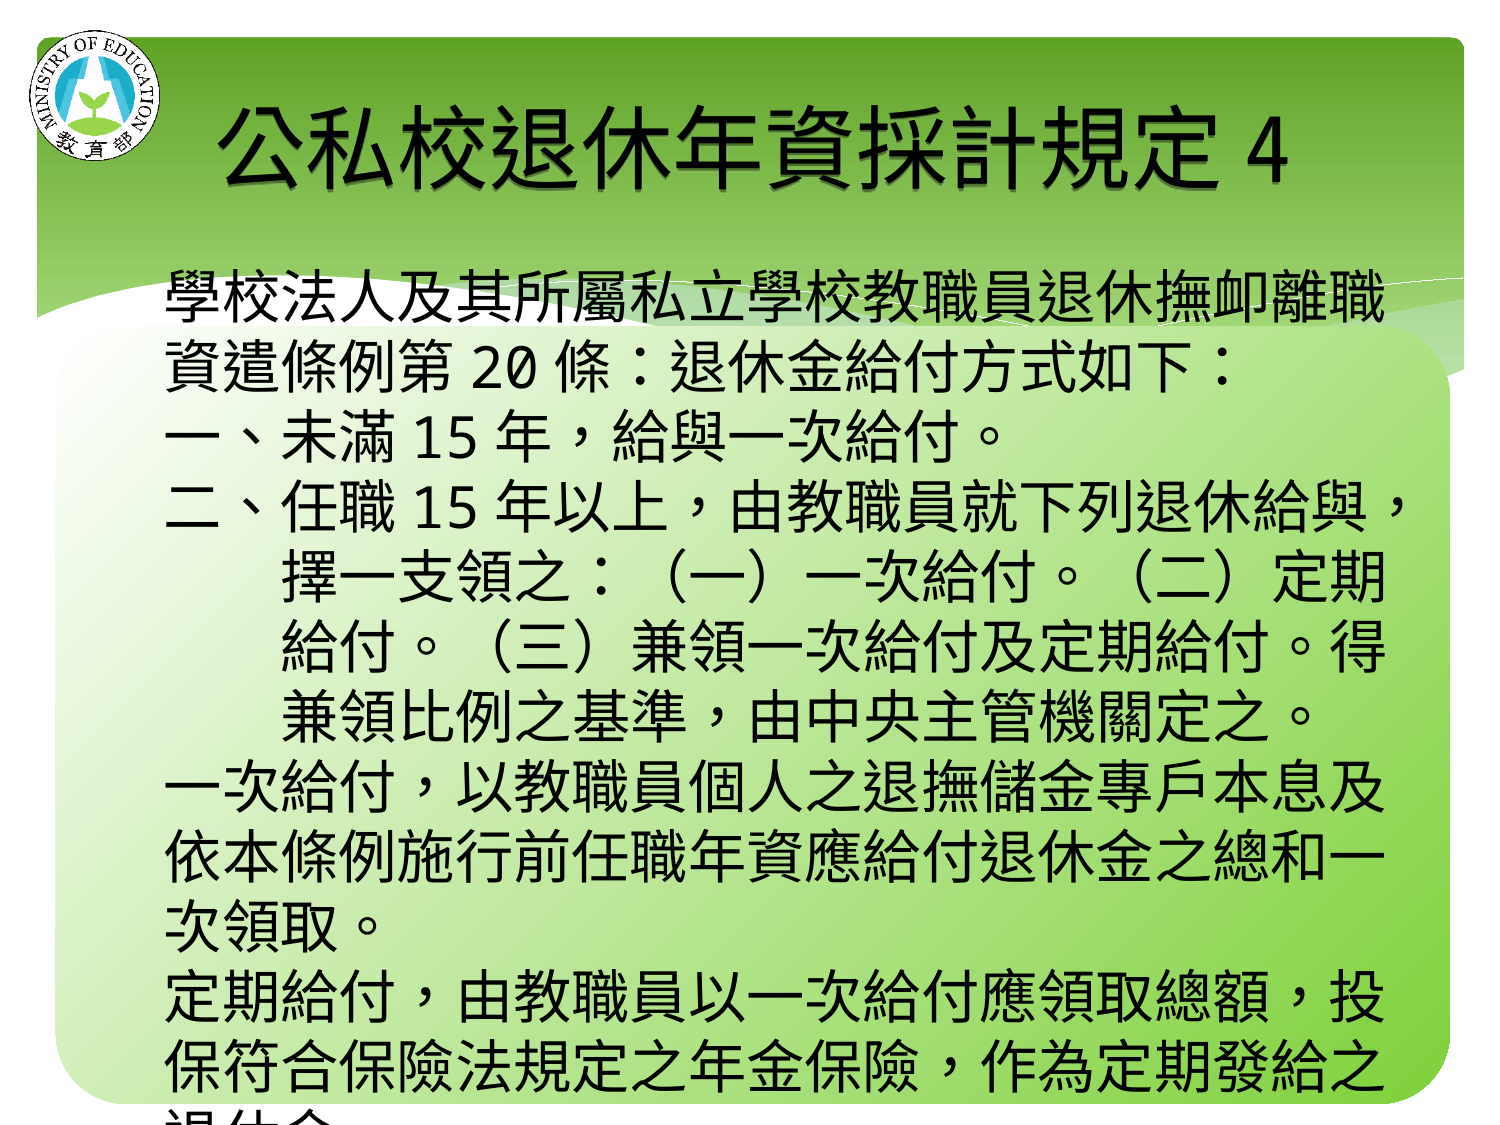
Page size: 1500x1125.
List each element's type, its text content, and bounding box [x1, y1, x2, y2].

text_box 學校法人及其所屬私立學校教職員退休撫卹離職 資遣條例第20條：退休金給付方式如下： 一、未滿15年，給與一次給付。 二、任職15年以上，由教職員就下列退休給與， 擇一支領之：（一）一次給付。（二）定期 給付。（三）兼領一次給付及定期給付。得 兼領比例之基準，由中央主管機關定之。 一次給付，以教職員個人之退撫儲金專戶本息及 依本條例施行前任職年資應給付退休金之總和一 次領取。 定期給付，由教職員以一次給付應領取總額，投 保符合保險法規定之年金保險，作為定期發給之 退休金。 [55, 326, 1450, 1104]
title 公私校退休年資採計規定4 [84, 74, 1421, 218]
picture [29, 30, 160, 161]
